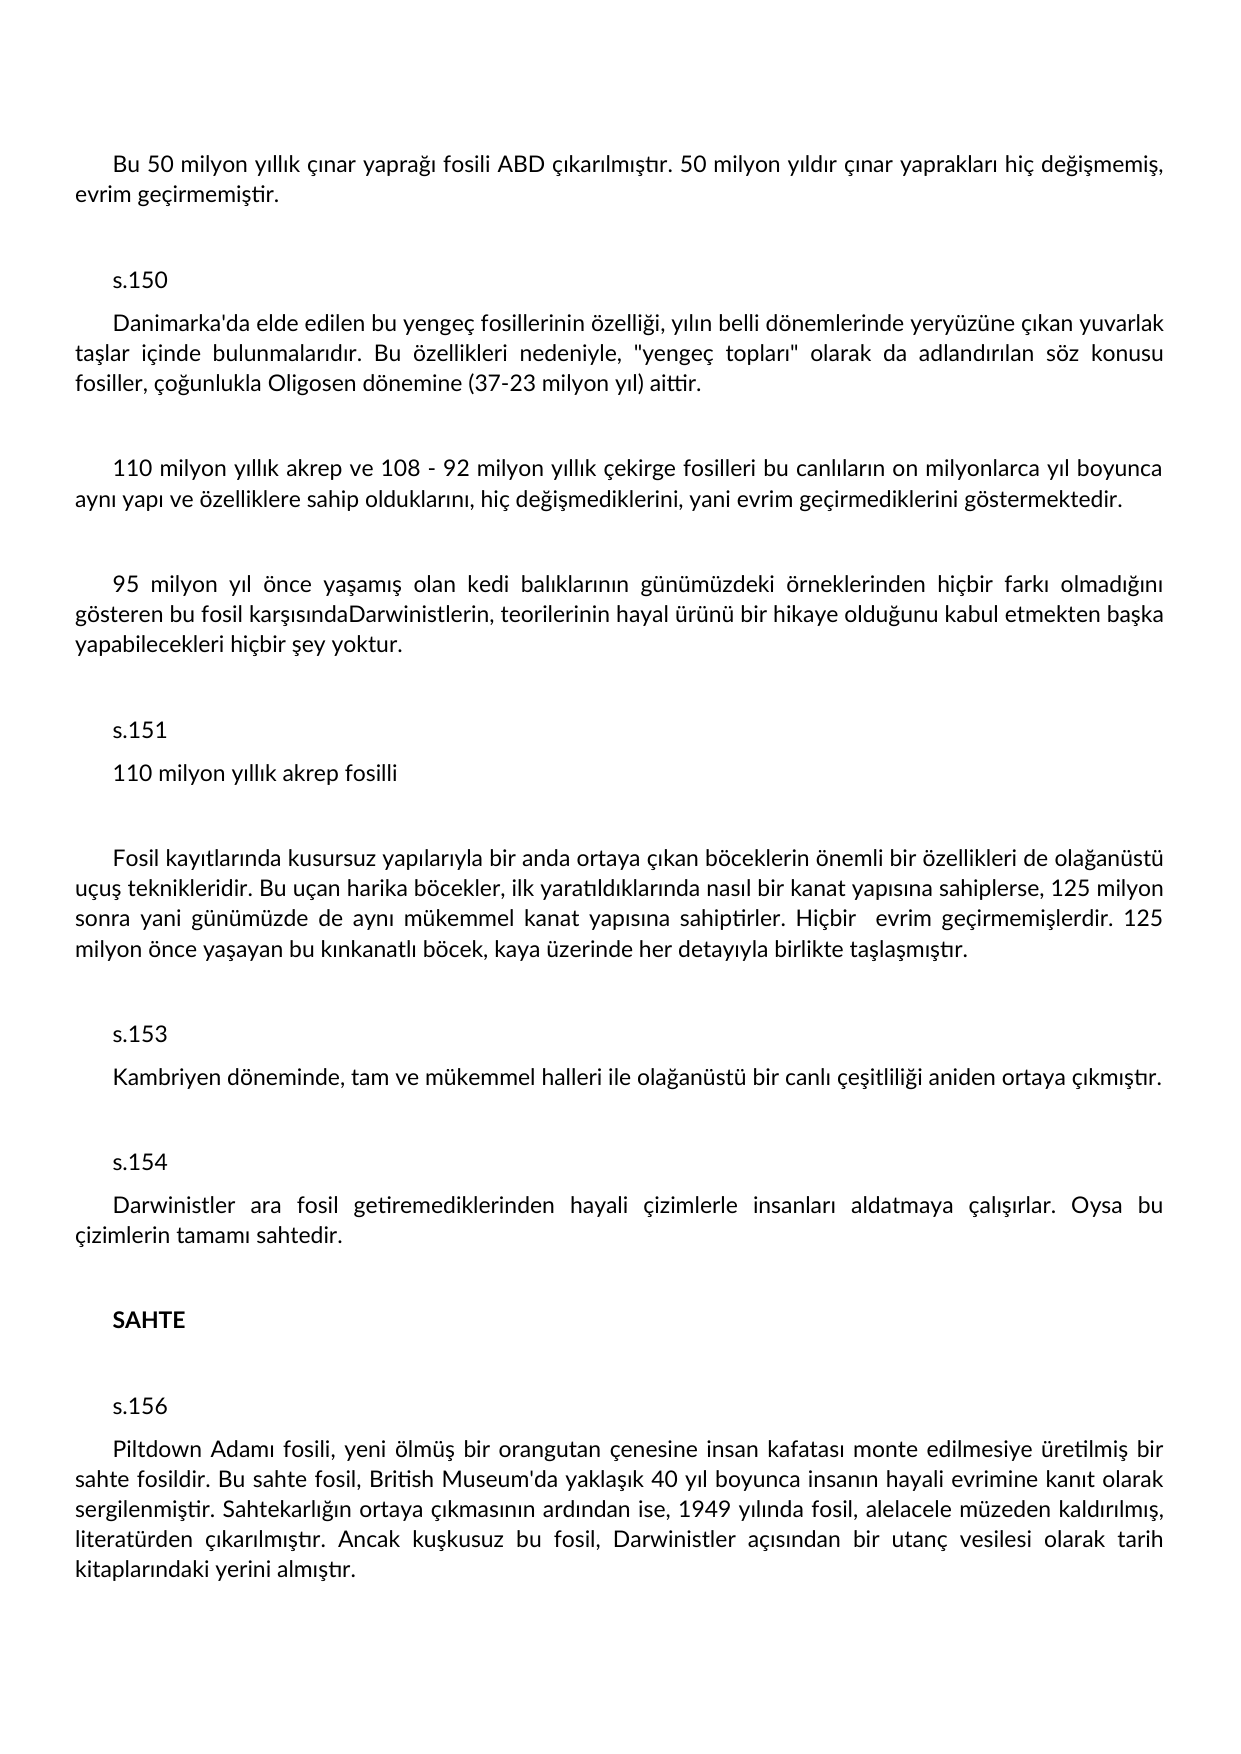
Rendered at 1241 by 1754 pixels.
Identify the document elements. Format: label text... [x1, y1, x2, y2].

text s.153 [75, 1020, 1165, 1047]
text SAHTE [75, 1306, 1165, 1334]
text Fosil kayıtlarında kusursuz yapılarıyla bir anda ortaya çıkan böceklerin önemli bir özellikleri de olağanüstü uçuş teknikleridir. Bu uçan harika böcekler, ilk yaratıldıklarında nasıl bir kanat yapısına sahiplerse, 125 milyon sonra yani günümüzde de aynı mükemmel kanat yapısına sahiptirler. Hiçbir evrim geçirmemişlerdir. 125 milyon önce yaşayan bu kınkanatlı böcek, kaya üzerinde her detayıyla birlikte taşlaşmıştır. [75, 844, 1165, 962]
text s.154 [75, 1148, 1165, 1175]
text s.150 [75, 266, 1165, 293]
text s.156 [75, 1392, 1165, 1419]
text 95 milyon yıl önce yaşamış olan kedi balıklarının günümüzdeki örneklerinden hiçbir farkı olmadığını gösteren bu fosil karşısındaDarwinistlerin, teorilerinin hayal ürünü bir hikaye olduğunu kabul etmekten başka yapabilecekleri hiçbir şey yoktur. [75, 570, 1165, 658]
text Piltdown Adamı fosili, yeni ölmüş bir orangutan çenesine insan kafatası monte edilmesiye üretilmiş bir sahte fosildir. Bu sahte fosil, British Museum'da yaklaşık 40 yıl boyunca insanın hayali evrimine kanıt olarak sergilenmiştir. Sahtekarlığın ortaya çıkmasının ardından ise, 1949 yılında fosil, alelacele müzeden kaldırılmış, literatürden çıkarılmıştır. Ancak kuşkusuz bu fosil, Darwinistler açısından bir utanç vesilesi olarak tarih kitaplarındaki yerini almıştır. [75, 1434, 1165, 1583]
text 110 milyon yıllık akrep fosilli [75, 758, 1165, 786]
text Darwinistler ara fosil getiremediklerinden hayali çizimlerle insanları aldatmaya çalışırlar. Oysa bu çizimlerin tamamı sahtedir. [75, 1191, 1165, 1248]
text Bu 50 milyon yıllık çınar yaprağı fosili ABD çıkarılmıştır. 50 milyon yıldır çınar yaprakları hiç değişmemiş, evrim geçirmemiştir. [75, 150, 1165, 208]
text s.151 [75, 716, 1165, 743]
text Kambriyen döneminde, tam ve mükemmel halleri ile olağanüstü bir canlı çeşitliliği aniden ortaya çıkmıştır. [75, 1062, 1165, 1090]
text Danimarka'da elde edilen bu yengeç fosillerinin özelliği, yılın belli dönemlerinde yeryüzüne çıkan yuvarlak taşlar içinde bulunmalarıdır. Bu özellikleri nedeniyle, "yengeç topları" olarak da adlandırılan söz konusu fosiller, çoğunlukla Oligosen dönemine (37-23 milyon yıl) aittir. [75, 308, 1165, 396]
text 110 milyon yıllık akrep ve 108 - 92 milyon yıllık çekirge fosilleri bu canlıların on milyonlarca yıl boyunca aynı yapı ve özelliklere sahip olduklarını, hiç değişmediklerini, yani evrim geçirmediklerini göstermektedir. [75, 454, 1165, 512]
